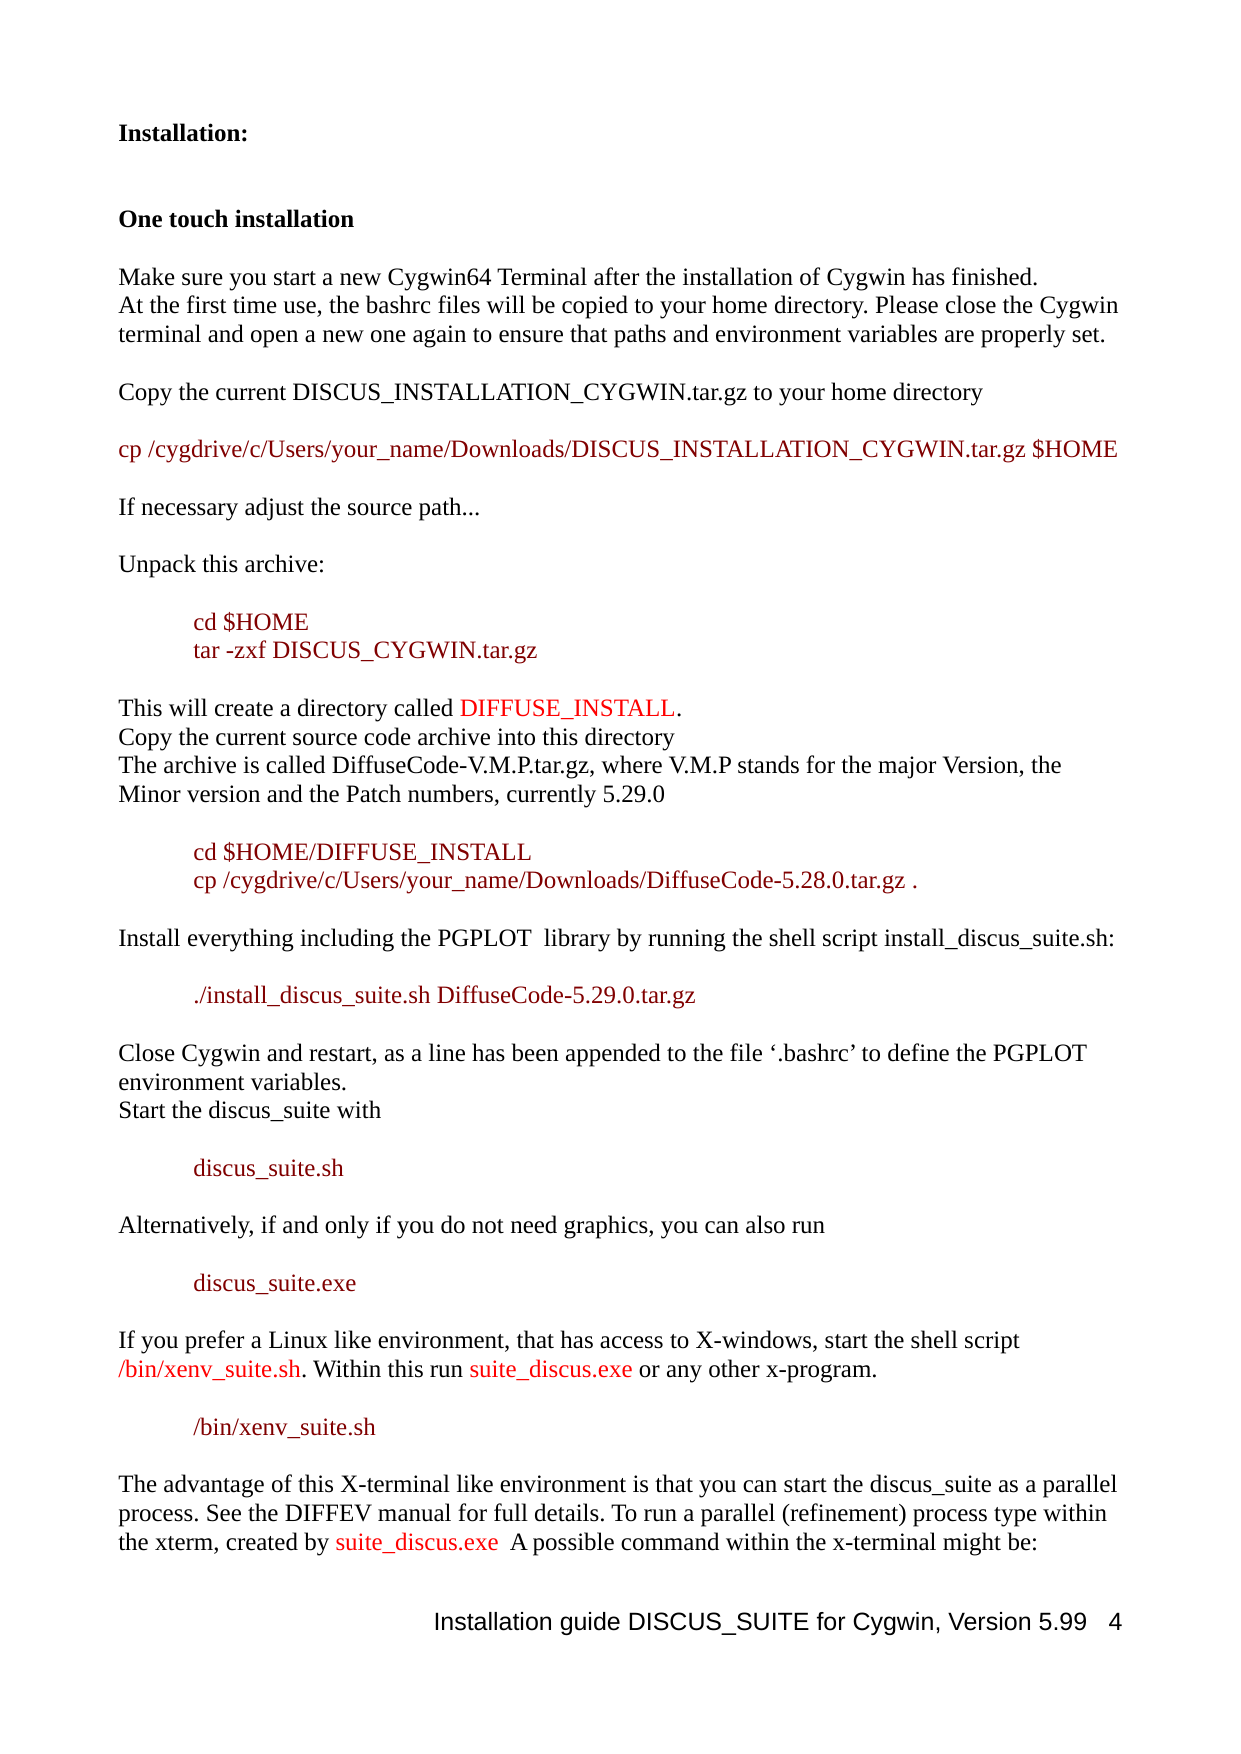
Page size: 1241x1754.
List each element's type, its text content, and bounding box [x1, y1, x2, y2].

text Close Cygwin and restart, as a line has been appended to the file ‘.bashrc’ to define the PGPLOT environment variables. [118, 1038, 1122, 1096]
text If necessary adjust the source path... [118, 492, 1122, 521]
text At the first time use, the bashrc files will be copied to your home directory. Please close the Cygwin terminal and open a new one again to ensure that paths and environment variables are properly set. [118, 291, 1122, 348]
text Installation: [118, 118, 1122, 147]
text The archive is called DiffuseCode-V.M.P.tar.gz, where V.M.P stands for the major Version, the Minor version and the Patch numbers, currently 5.29.0 [118, 751, 1122, 808]
text /bin/xenv_suite.sh [118, 1412, 1122, 1441]
text Unpack this archive: [118, 549, 1122, 578]
text ./install_discus_suite.sh DiffuseCode-5.29.0.tar.gz [118, 981, 1122, 1009]
text Copy the current source code archive into this directory [118, 722, 1122, 751]
text discus_suite.exe [118, 1268, 1122, 1297]
text The advantage of this X-terminal like environment is that you can start the discus_suite as a parallel process. See the DIFFEV manual for full details. To run a parallel (refinement) process type within the xterm, created by suite_discus.exe A possible command within the x-terminal might be: [118, 1469, 1122, 1556]
text cp /cygdrive/c/Users/your_name/Downloads/DiffuseCode-5.28.0.tar.gz . [118, 866, 1122, 894]
text cd $HOME/DIFFUSE_INSTALL [118, 837, 1122, 866]
text Copy the current DISCUS_INSTALLATION_CYGWIN.tar.gz to your home directory [118, 377, 1122, 406]
text cp /cygdrive/c/Users/your_name/Downloads/DISCUS_INSTALLATION_CYGWIN.tar.gz $HOME [118, 434, 1122, 463]
text This will create a directory called DIFFUSE_INSTALL. [118, 693, 1122, 722]
text discus_suite.sh [118, 1153, 1122, 1182]
text One touch installation [118, 204, 1122, 233]
text Alternatively, if and only if you do not need graphics, you can also run [118, 1211, 1122, 1239]
text Install everything including the PGPLOT library by running the shell script install_discus_suite.sh: [118, 923, 1122, 952]
text tar -zxf DISCUS_CYGWIN.tar.gz [118, 636, 1122, 664]
text cd $HOME [118, 607, 1122, 636]
text If you prefer a Linux like environment, that has access to X-windows, start the shell script /bin/xenv_suite.sh. Within this run suite_discus.exe or any other x-program. [118, 1326, 1122, 1383]
text Make sure you start a new Cygwin64 Terminal after the installation of Cygwin has finished. [118, 262, 1122, 291]
text Start the discus_suite with [118, 1096, 1122, 1124]
